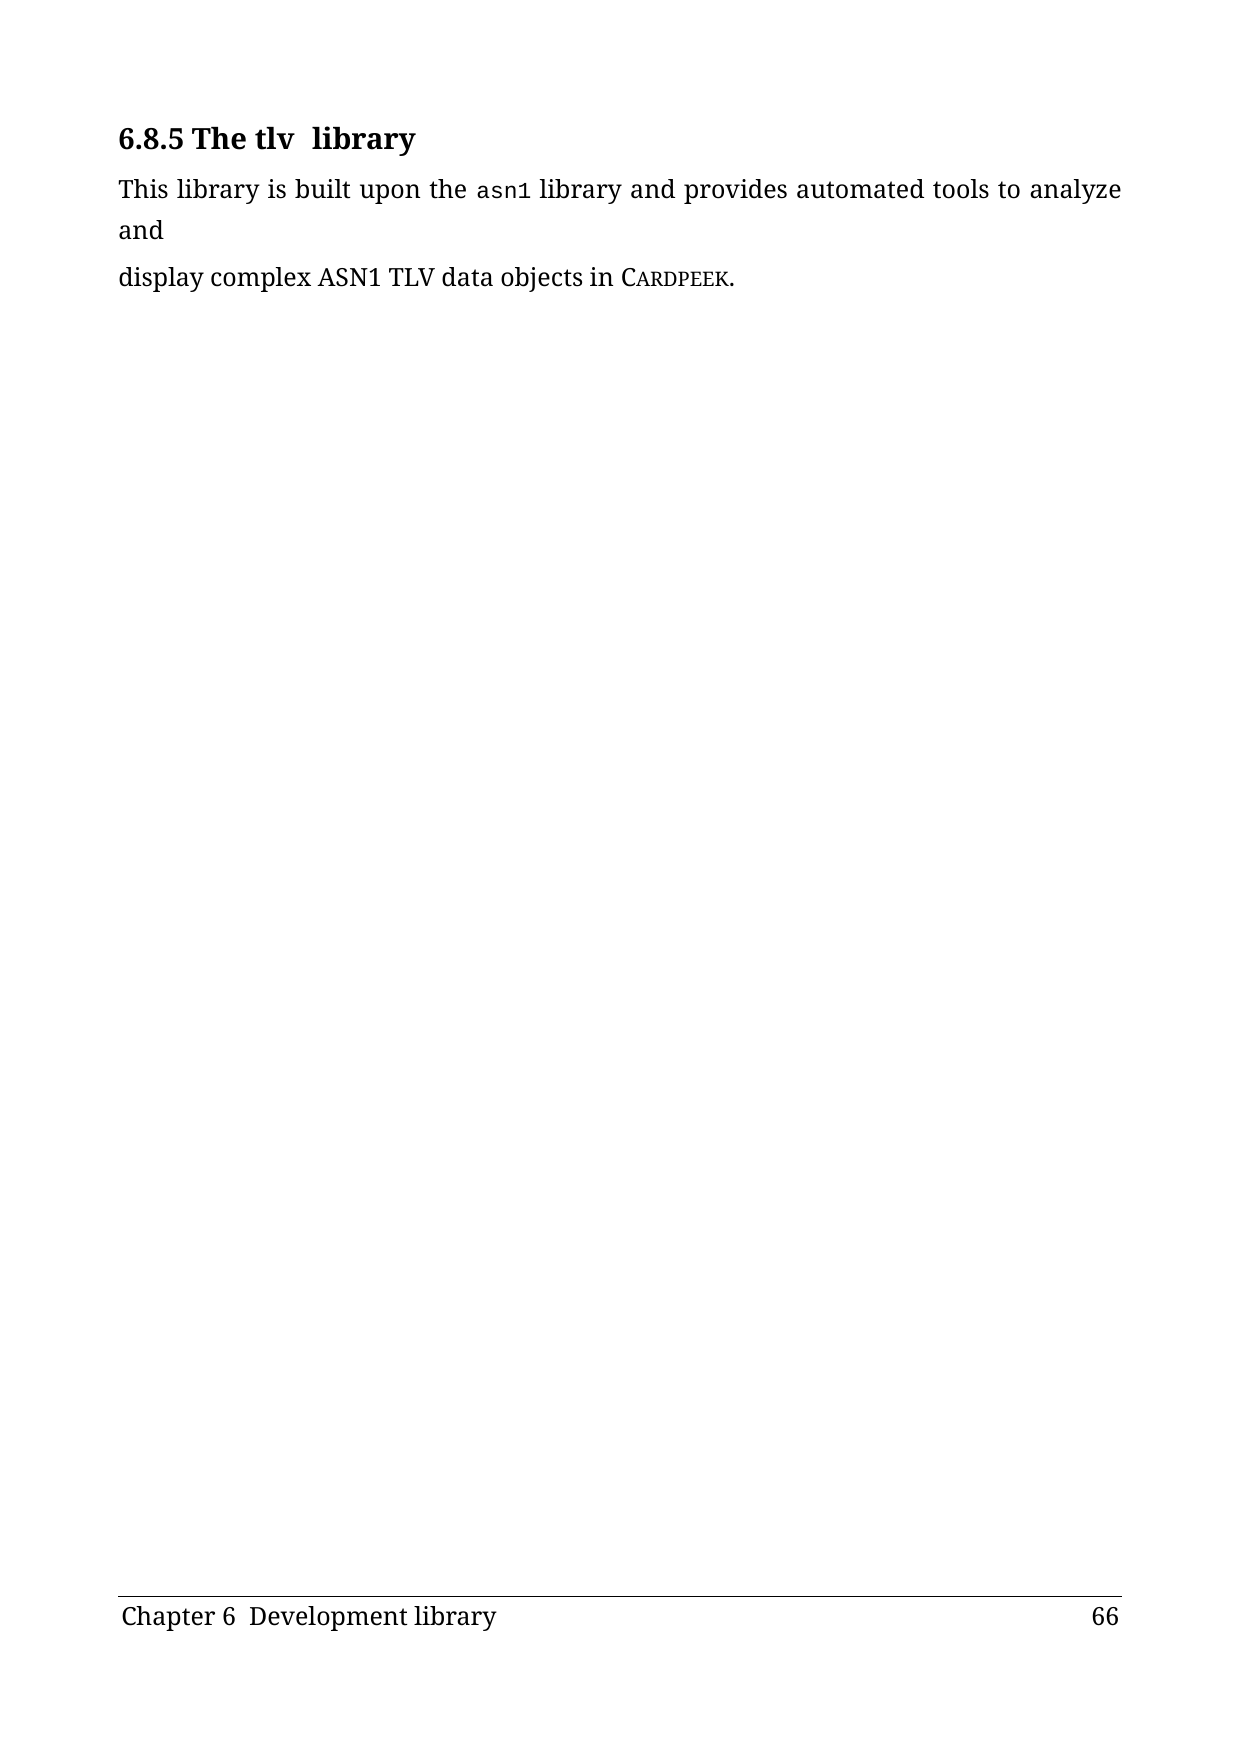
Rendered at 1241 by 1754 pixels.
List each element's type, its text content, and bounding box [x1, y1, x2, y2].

text display complex ASN1 TLV data objects in Cardpeek. [118, 259, 1122, 293]
text This library is built upon the asn1 library and provides automated tools to analyze and [118, 172, 1122, 247]
text 6.8.5 The tlv library [118, 118, 1122, 158]
